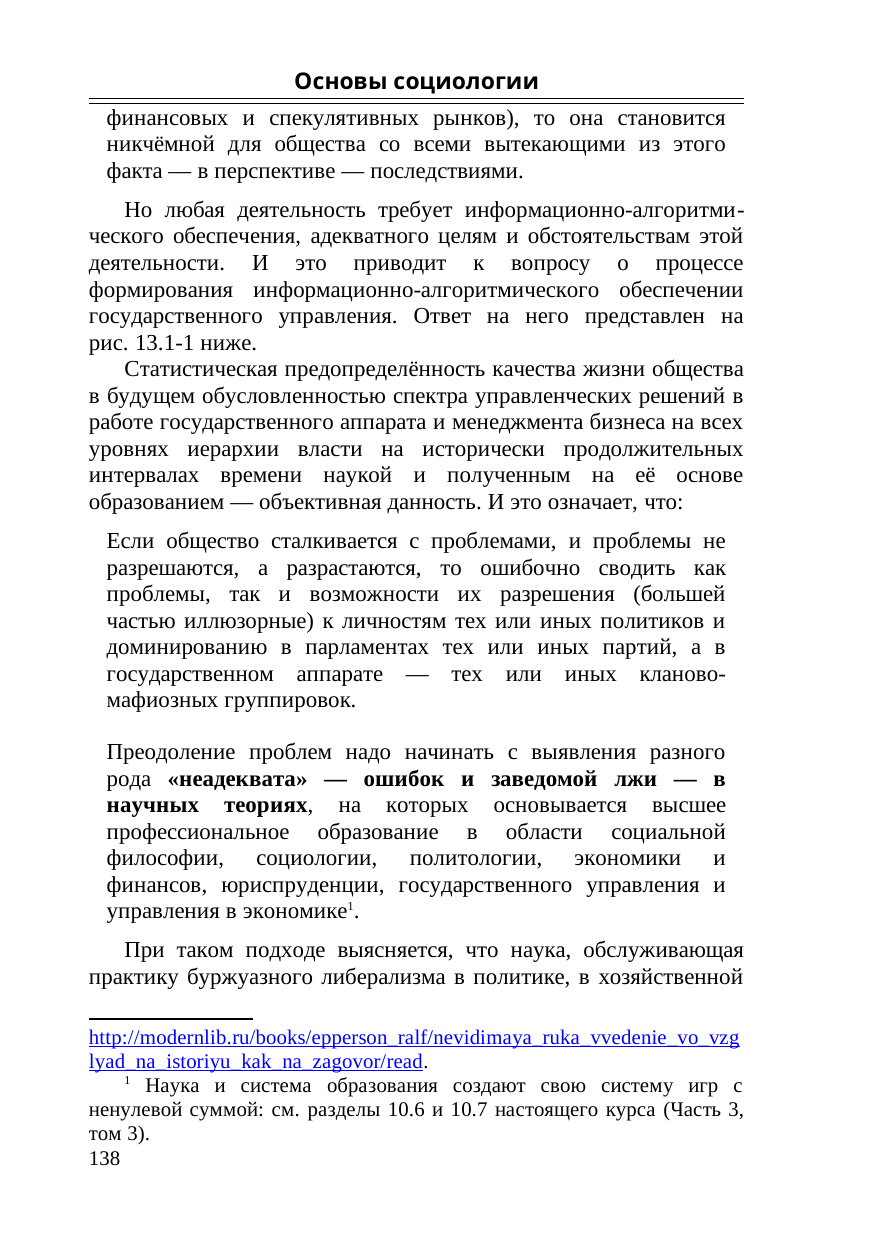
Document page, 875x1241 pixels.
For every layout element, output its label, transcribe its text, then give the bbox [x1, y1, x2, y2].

text Преодоление проблем надо начинать с выявления разного рода «неадеквата» — ошибок и заведомой лжи — в научных теориях, на которых основывается высшее профессиональное образование в области социальной философии, социологии, политологии, экономики и финансов, юриспруденции, государственного управления и управления в экономике. [106, 738, 726, 924]
text http://modernlib.ru/books/epperson_ralf/nevidimaya_ruka_vvedenie_vo_vzglyad_na_istoriyu_kak_na_zagovor/read. [89, 1025, 744, 1073]
text финансовых и спекулятивных рынков), то она становится никчёмной для общества со всеми вытекающими из этого факта — в перспективе — последствиями. [106, 104, 726, 183]
text Если общество сталкивается с проблемами, и проблемы не разрешаются, а разрастаются, то ошибочно сводить как проблемы, так и возможности их разрешения (большей частью иллюзорные) к личностям тех или иных политиков и доминированию в парламентах тех или иных партий, а в государственном аппарате — тех или иных кланово-мафиозных группировок. [106, 527, 726, 713]
text Статистическая предопределённость качества жизни общества в будущем обусловленностью спектра управленческих решений в работе государственного аппарата и менеджмента бизнеса на всех уровнях иерархии власти на исторически продолжительных интервалах времени наукой и полученным на её основе образованием — объективная данность. И это означает, что: [89, 355, 744, 514]
text При таком подходе выясняется, что наука, обслуживающая практику буржуазного либерализма в политике, в хозяйственной [89, 936, 744, 989]
text Но любая деятельность требует информационно-алгоритми­ческого обеспечения, адекватного целям и обстоятельствам этой деятельности. И это приводит к вопросу о процессе формирования информационно-алгоритмического обеспечении государственного управления. Ответ на него представлен на рис. 13.1‑1 ниже. [89, 196, 744, 355]
text Наука и система образования создают свою систему игр с ненулевой суммой: см. разделы 10.6 и 10.7 настоящего курса (Часть 3, том 3). [89, 1073, 744, 1145]
